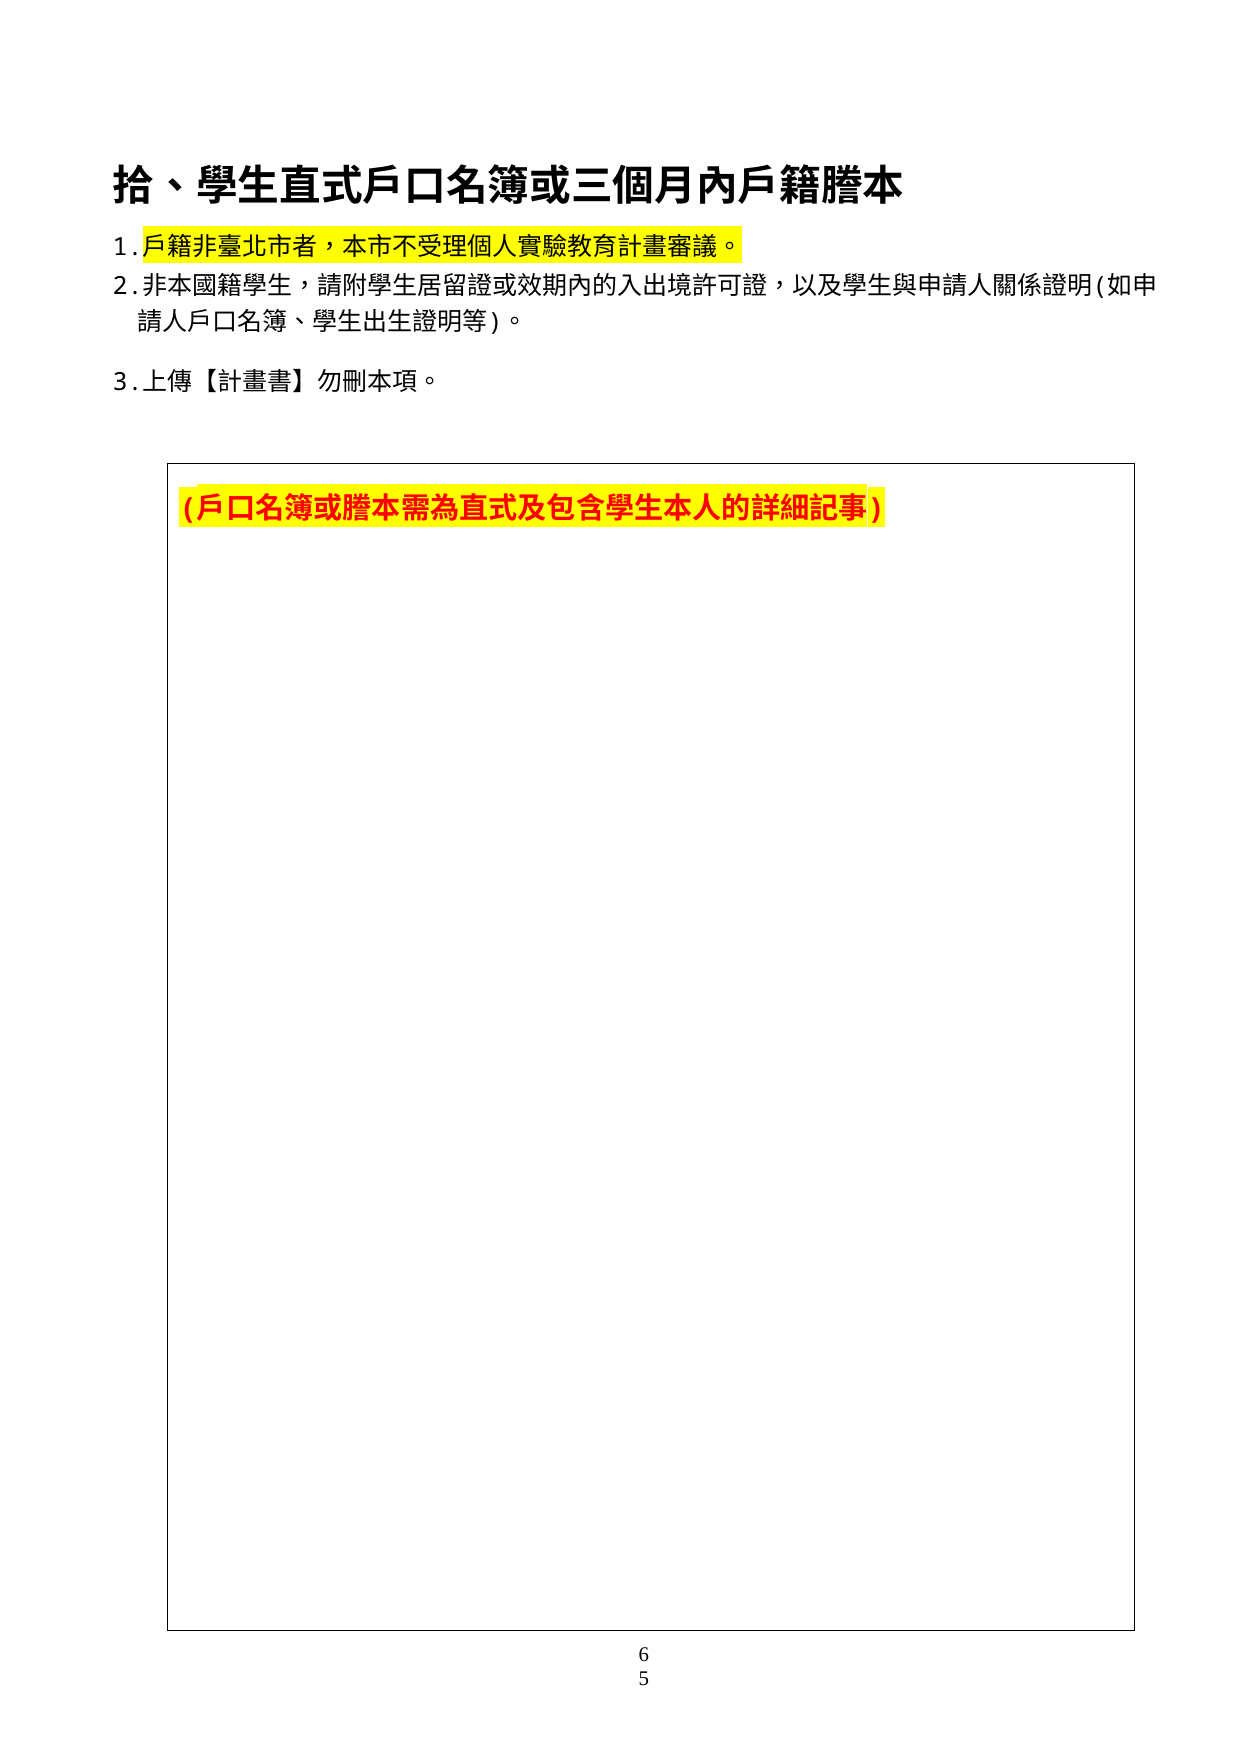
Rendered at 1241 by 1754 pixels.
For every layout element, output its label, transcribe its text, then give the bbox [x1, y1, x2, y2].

text 2.非本國籍學生，請附學生居留證或效期內的入出境許可證，以及學生與申請人關係證明(如申請人戶口名簿、學生出生證明等)。 [112, 265, 1167, 338]
text 拾、學生直式戶口名簿或三個月內戶籍謄本 [112, 140, 1167, 203]
text 1.戶籍非臺北市者，本市不受理個人實驗教育計畫審議。 [112, 203, 1167, 265]
table_header (戶口名簿或謄本需為直式及包含學生本人的詳細記事) [168, 464, 1134, 1629]
text 3.上傳【計畫書】勿刪本項。 [112, 338, 1167, 400]
